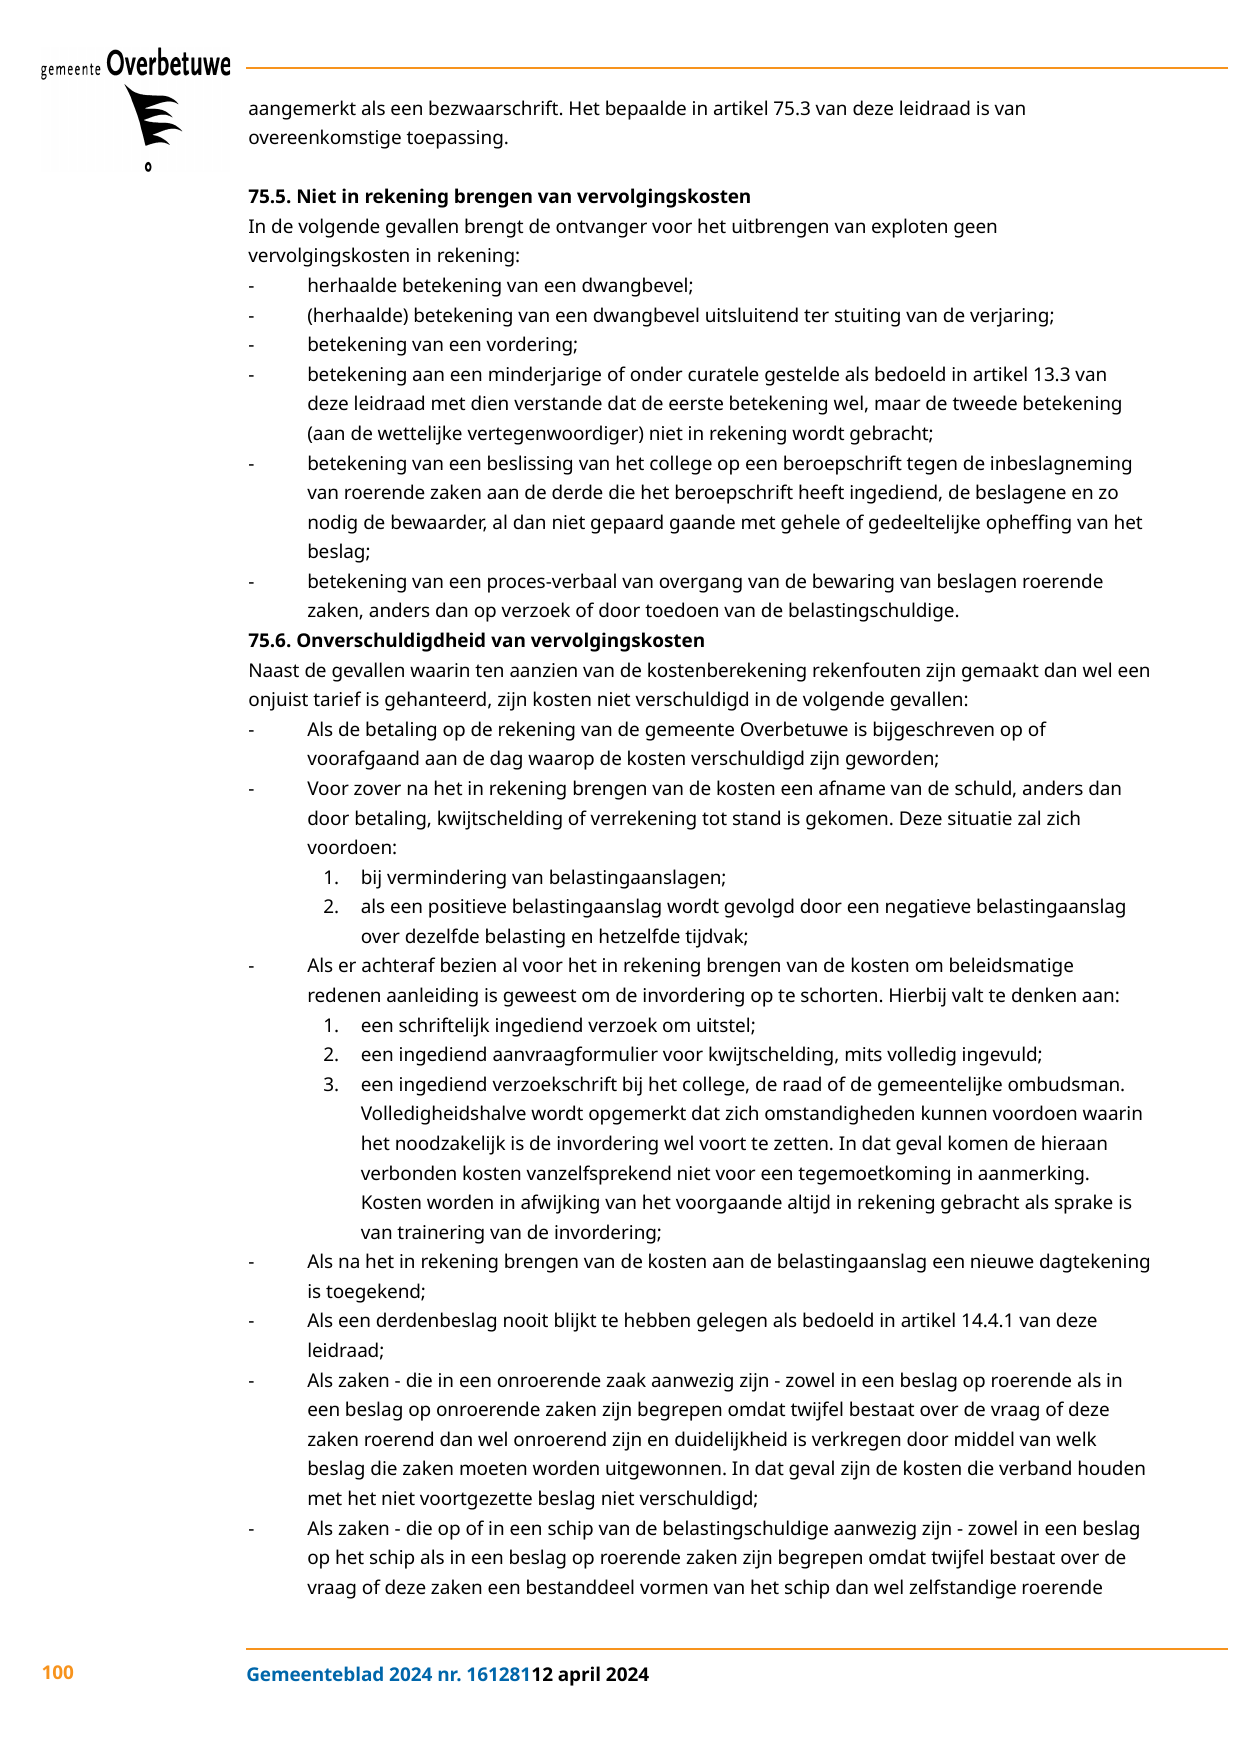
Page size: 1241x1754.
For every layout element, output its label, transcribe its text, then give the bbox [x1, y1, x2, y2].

list betekening van een proces-verbaal van overgang van de bewaring van beslagen roerende zaken, anders dan op verzoek of door toedoen van de belastingschuldige. [248, 568, 1152, 623]
list herhaalde betekening van een dwangbevel; [248, 272, 1152, 298]
picture [41, 47, 231, 172]
text 75.6. Onverschuldigdheid van vervolgingskosten [248, 627, 1152, 653]
list een ingediend verzoekschrift bij het college, de raad of de gemeentelijke ombudsman. [323, 1071, 1152, 1097]
list Als zaken - die op of in een schip van de belastingschuldige aanwezig zijn - zowel in een beslag op het schip als in een beslag op roerende zaken zijn begrepen omdat twijfel bestaat over de vraag of deze zaken een bestanddeel vormen van het schip dan wel zelfstandige roerende [248, 1515, 1152, 1600]
list Als een derdenbeslag nooit blijkt te hebben gelegen als bedoeld in artikel 14.4.1 van deze leidraad; [248, 1308, 1152, 1363]
list betekening aan een minderjarige of onder curatele gestelde als bedoeld in artikel 13.3 van deze leidraad met dien verstande dat de eerste betekening wel, maar de tweede betekening (aan de wettelijke vertegenwoordiger) niet in rekening wordt gebracht; [248, 361, 1152, 446]
text Naast de gevallen waarin ten aanzien van de kostenberekening rekenfouten zijn gemaakt dan wel een onjuist tarief is gehanteerd, zijn kosten niet verschuldigd in de volgende gevallen: [248, 657, 1152, 712]
list Als na het in rekening brengen van de kosten aan de belastingaanslag een nieuwe dagtekening is toegekend; [248, 1248, 1152, 1304]
list Voor zover na het in rekening brengen van de kosten een afname van de schuld, anders dan door betaling, kwijtschelding of verrekening tot stand is gekomen. Deze situatie zal zich voordoen: [248, 775, 1152, 860]
list bij vermindering van belastingaanslagen; [323, 864, 1152, 890]
list betekening van een vordering; [248, 331, 1152, 357]
list een ingediend aanvraagformulier voor kwijtschelding, mits volledig ingevuld; [323, 1041, 1152, 1067]
list Als er achteraf bezien al voor het in rekening brengen van de kosten om beleidsmatige redenen aanleiding is geweest om de invordering op te schorten. Hierbij valt te denken aan: [248, 953, 1152, 1008]
list als een positieve belastingaanslag wordt gevolgd door een negatieve belastingaanslag over dezelfde belasting en hetzelfde tijdvak; [323, 893, 1152, 949]
list (herhaalde) betekening van een dwangbevel uitsluitend ter stuiting van de verjaring; [248, 302, 1152, 328]
list betekening van een beslissing van het college op een beroepschrift tegen de inbeslagneming van roerende zaken aan de derde die het beroepschrift heeft ingediend, de beslagene en zo nodig de bewaarder, al dan niet gepaard gaande met gehele of gedeeltelijke opheffing van het beslag; [248, 450, 1152, 564]
list een schriftelijk ingediend verzoek om uitstel; [323, 1012, 1152, 1038]
list Als de betaling op de rekening van de gemeente Overbetuwe is bijgeschreven op of voorafgaand aan de dag waarop de kosten verschuldigd zijn geworden; [248, 716, 1152, 771]
text In de volgende gevallen brengt de ontvanger voor het uitbrengen van exploten geen vervolgingskosten in rekening: [248, 213, 1152, 268]
text aangemerkt als een bezwaarschrift. Het bepaalde in artikel 75.3 van deze leidraad is van overeenkomstige toepassing. [248, 95, 1152, 150]
list Kosten worden in afwijking van het voorgaande altijd in rekening gebracht als sprake is van trainering van de invordering; [323, 1189, 1152, 1245]
list Volledigheidshalve wordt opgemerkt dat zich omstandigheden kunnen voordoen waarin het noodzakelijk is de invordering wel voort te zetten. In dat geval komen de hieraan verbonden kosten vanzelfsprekend niet voor een tegemoetkoming in aanmerking. [323, 1101, 1152, 1186]
text 75.5. Niet in rekening brengen van vervolgingskosten [248, 183, 1152, 209]
list Als zaken - die in een onroerende zaak aanwezig zijn - zowel in een beslag op roerende als in een beslag op onroerende zaken zijn begrepen omdat twijfel bestaat over de vraag of deze zaken roerend dan wel onroerend zijn en duidelijkheid is verkregen door middel van welk beslag die zaken moeten worden uitgewonnen. In dat geval zijn de kosten die verband houden met het niet voortgezette beslag niet verschuldigd; [248, 1367, 1152, 1511]
